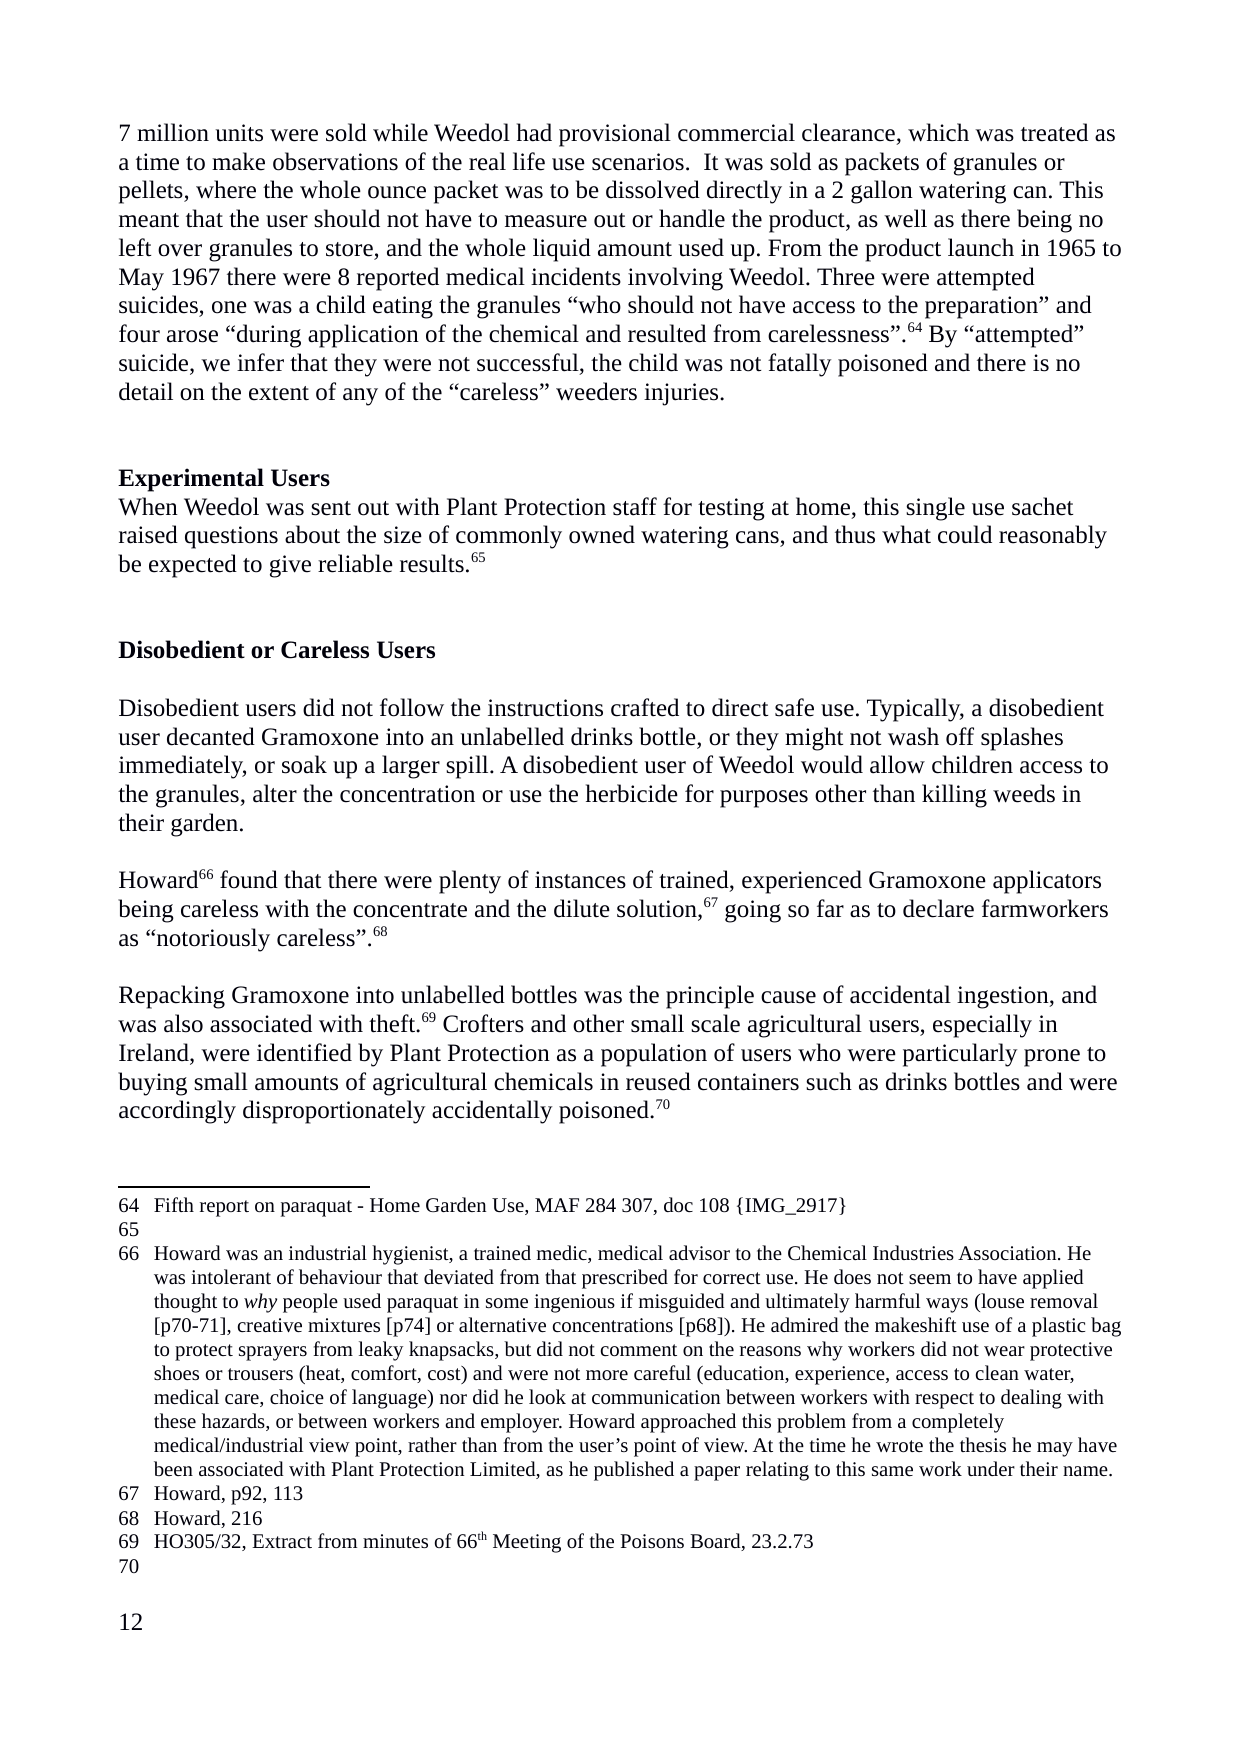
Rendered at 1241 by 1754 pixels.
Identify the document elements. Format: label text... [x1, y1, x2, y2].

text Disobedient or Careless Users [118, 636, 1122, 664]
text Howard was an industrial hygienist, a trained medic, medical advisor to the Chemical Industries Association. He was intolerant of behaviour that deviated from that prescribed for correct use. He does not seem to have applied thought to why people used paraquat in some ingenious if misguided and ultimately harmful ways (louse removal [p70-71], creative mixtures [p74] or alternative concentrations [p68]). He admired the makeshift use of a plastic bag to protect sprayers from leaky knapsacks, but did not comment on the reasons why workers did not wear protective shoes or trousers (heat, comfort, cost) and were not more careful (education, experience, access to clean water, medical care, choice of language) nor did he look at communication between workers with respect to dealing with these hazards, or between workers and employer. Howard approached this problem from a completely medical/industrial view point, rather than from the user’s point of view. At the time he wrote the thesis he may have been associated with Plant Protection Limited, as he published a paper relating to this same work under their name. [118, 1241, 1122, 1481]
text Howard, 216 [118, 1505, 1122, 1529]
text 7 million units were sold while Weedol had provisional commercial clearance, which was treated as a time to make observations of the real life use scenarios. It was sold as packets of granules or pellets, where the whole ounce packet was to be dissolved directly in a 2 gallon watering can. This meant that the user should not have to measure out or handle the product, as well as there being no left over granules to store, and the whole liquid amount used up. From the product launch in 1965 to May 1967 there were 8 reported medical incidents involving Weedol. Three were attempted suicides, one was a child eating the granules “who should not have access to the preparation” and four arose “during application of the chemical and resulted from carelessness”. By “attempted” suicide, we infer that they were not successful, the child was not fatally poisoned and there is no detail on the extent of any of the “careless” weeders injuries. [118, 118, 1122, 406]
text Disobedient users did not follow the instructions crafted to direct safe use. Typically, a disobedient user decanted Gramoxone into an unlabelled drinks bottle, or they might not wash off splashes immediately, or soak up a larger spill. A disobedient user of Weedol would allow children access to the granules, alter the concentration or use the herbicide for purposes other than killing weeds in their garden. [118, 693, 1122, 837]
text Howard found that there were plenty of instances of trained, experienced Gramoxone applicators being careless with the concentrate and the dilute solution, going so far as to declare farmworkers as “notoriously careless”. [118, 866, 1122, 952]
text Howard, p92, 113 [118, 1481, 1122, 1505]
text Experimental Users [118, 463, 1122, 492]
text Repacking Gramoxone into unlabelled bottles was the principle cause of accidental ingestion, and was also associated with theft. Crofters and other small scale agricultural users, especially in Ireland, were identified by Plant Protection as a population of users who were particularly prone to buying small amounts of agricultural chemicals in reused containers such as drinks bottles and were accordingly disproportionately accidentally poisoned. [118, 981, 1122, 1124]
text Fifth report on paraquat - Home Garden Use, MAF 284 307, doc 108 {IMG_2917} [118, 1193, 1122, 1217]
text HO305/32, Extract from minutes of 66th Meeting of the Poisons Board, 23.2.73 [118, 1529, 1122, 1553]
text When Weedol was sent out with Plant Protection staff for testing at home, this single use sachet raised questions about the size of commonly owned watering cans, and thus what could reasonably be expected to give reliable results. [118, 492, 1122, 578]
